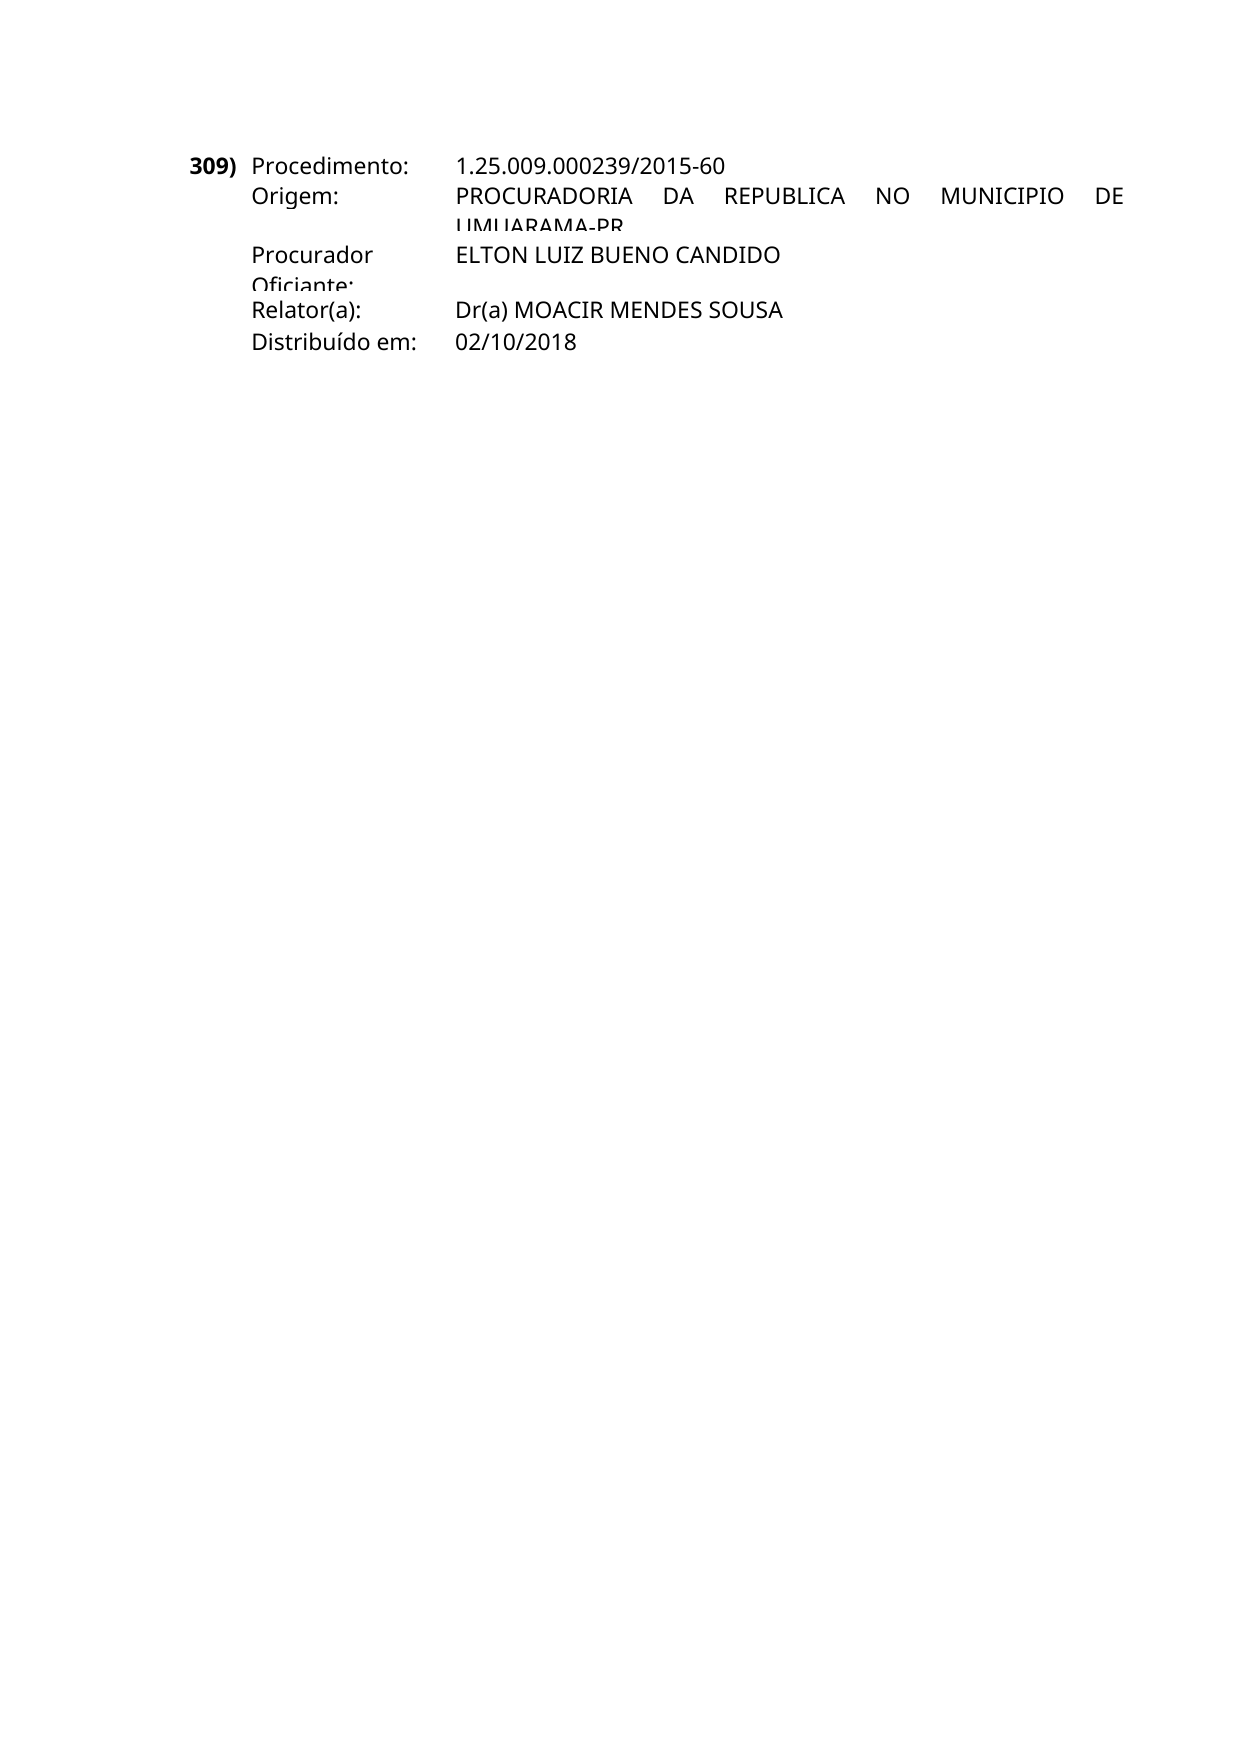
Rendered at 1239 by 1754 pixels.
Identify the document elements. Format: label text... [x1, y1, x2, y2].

table_cell [1125, 231, 1239, 238]
table_cell [0, 180, 189, 208]
table_cell ELTON LUIZ BUENO CANDIDO [455, 239, 1124, 289]
table_cell [1125, 209, 1239, 231]
table_cell [1125, 239, 1239, 289]
table_cell [1125, 180, 1239, 208]
table_cell [0, 326, 189, 356]
table_header Relator(a): [251, 294, 455, 323]
table_cell [251, 209, 455, 231]
table_header [0, 0, 189, 150]
table_header [455, 0, 1124, 150]
table_cell [189, 180, 251, 208]
table_cell 1.25.009.000239/2015-60 [455, 150, 1124, 178]
table_cell [0, 209, 189, 231]
table_cell [189, 294, 251, 324]
table_header Distribuído em: [251, 326, 455, 354]
table_cell PROCURADORIA DA REPUBLICA NO MUNICIPIO DE UMUARAMA-PR [455, 180, 1124, 231]
table_cell [189, 239, 251, 289]
table_cell [0, 294, 189, 324]
table_cell [0, 150, 189, 178]
table_cell [0, 239, 189, 289]
table_cell [189, 209, 251, 231]
table_header Dr(a) MOACIR MENDES SOUSA [455, 294, 1122, 323]
table_cell [455, 231, 1124, 238]
table_cell [1125, 326, 1239, 356]
table_cell Origem: [251, 180, 455, 208]
table_cell [1125, 150, 1239, 178]
table_cell [1125, 294, 1239, 324]
table_cell [189, 231, 251, 238]
table_header [251, 0, 455, 150]
table_cell [251, 231, 455, 238]
table_cell [189, 326, 251, 356]
table_cell 309) [189, 150, 251, 178]
table_cell Procedimento: [251, 150, 455, 178]
table_cell Procurador Oficiante: [251, 239, 455, 291]
table_header 02/10/2018 [455, 326, 1122, 354]
table_header [189, 0, 251, 150]
table_header [1125, 0, 1239, 150]
table_cell [0, 231, 189, 238]
